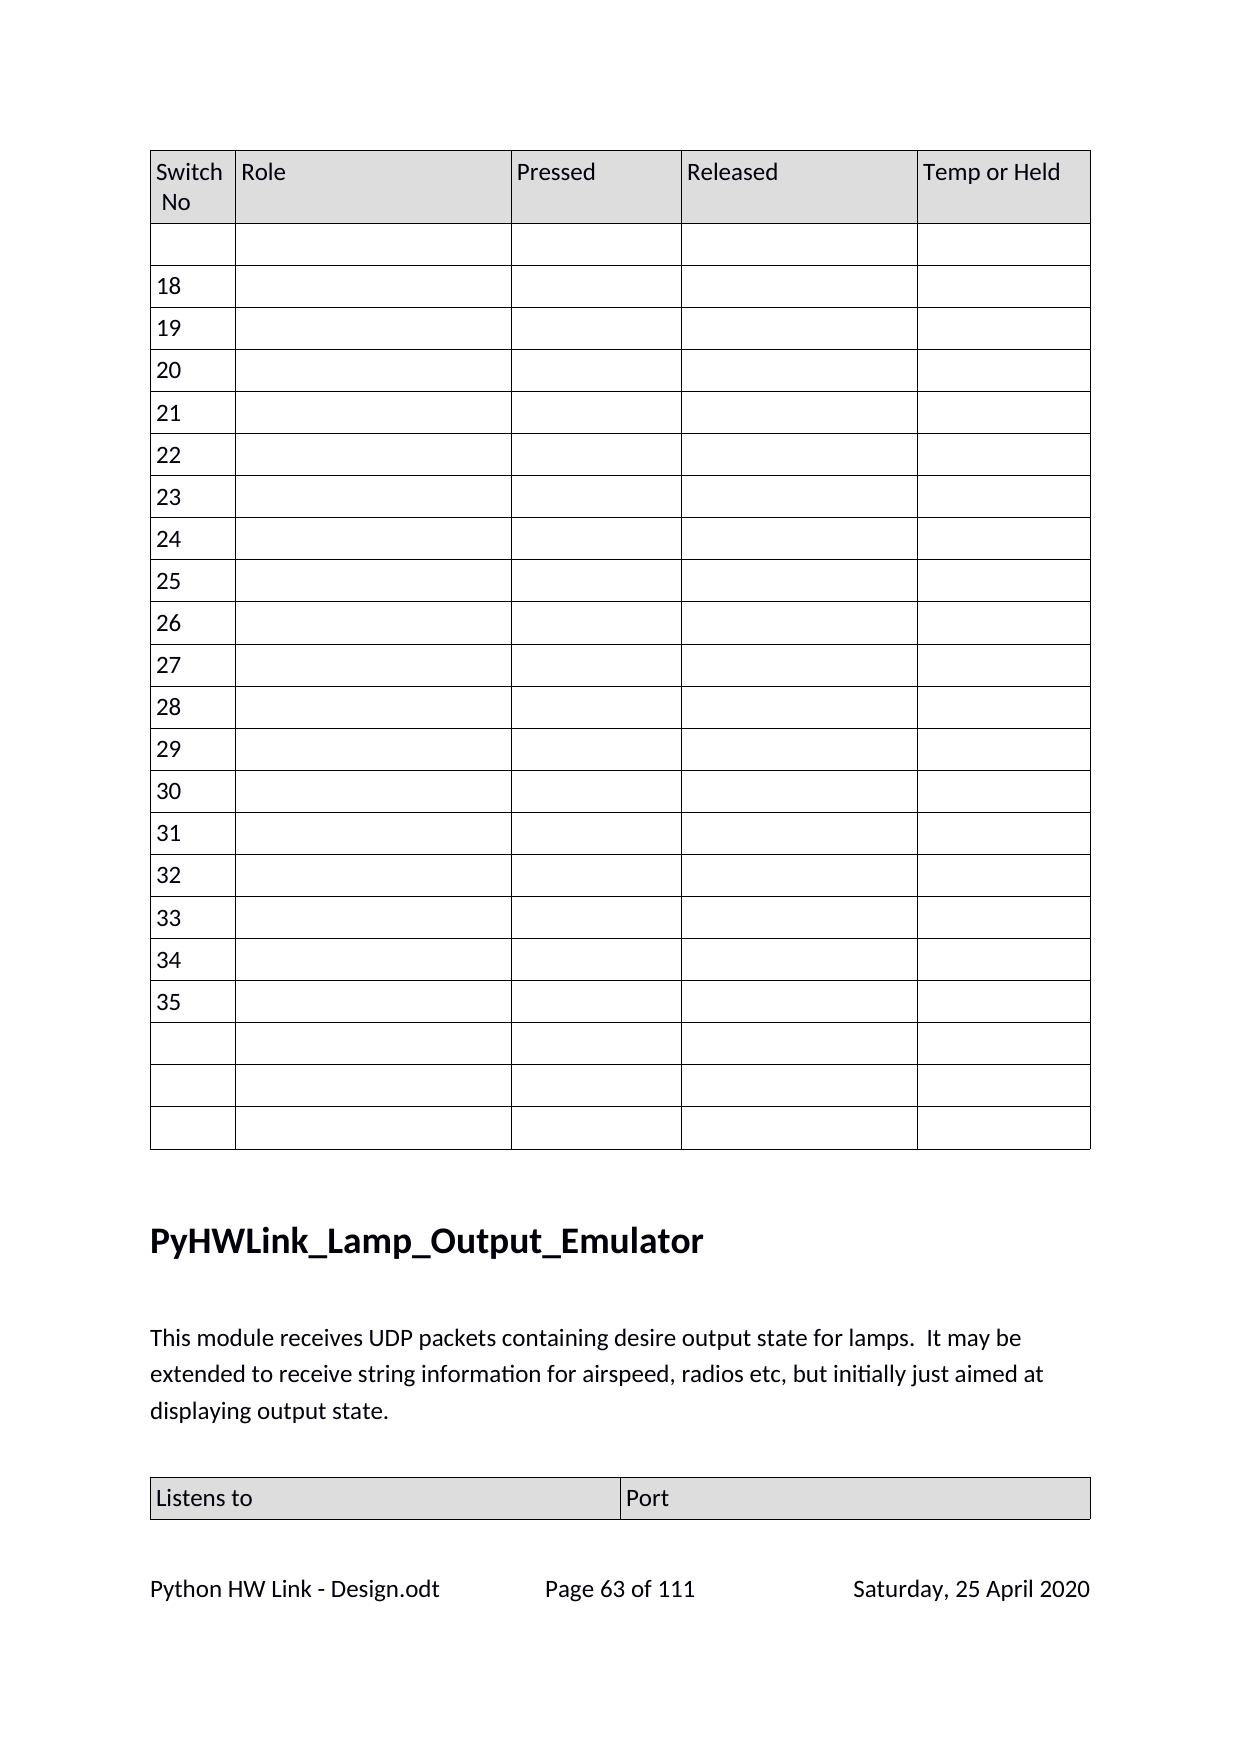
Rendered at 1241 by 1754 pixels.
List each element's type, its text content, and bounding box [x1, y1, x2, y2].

table_cell [151, 1065, 235, 1106]
table_cell [512, 687, 681, 728]
table_cell 19 [151, 308, 235, 349]
table_cell [512, 1065, 681, 1106]
table_cell 23 [151, 476, 235, 517]
table_cell [682, 224, 917, 265]
table_cell [918, 1023, 1090, 1064]
table_cell 24 [151, 518, 235, 559]
table_cell [918, 771, 1090, 812]
table_cell [682, 981, 917, 1022]
table_cell [918, 1107, 1090, 1148]
table_cell [236, 687, 511, 728]
table_cell [682, 771, 917, 812]
table_cell [918, 897, 1090, 938]
table_cell [918, 392, 1090, 433]
table_cell [512, 855, 681, 896]
table_cell 31 [151, 813, 235, 854]
table_header Temp or Held [918, 151, 1090, 223]
table_cell [918, 855, 1090, 896]
table_cell [512, 771, 681, 812]
table_cell [236, 392, 511, 433]
table_cell [682, 308, 917, 349]
table_cell [512, 813, 681, 854]
table_cell [918, 560, 1090, 601]
table_cell [918, 939, 1090, 980]
table_cell [918, 434, 1090, 475]
table_cell [236, 645, 511, 686]
table_cell 35 [151, 981, 235, 1022]
table_cell [918, 476, 1090, 517]
table_cell [236, 476, 511, 517]
table_header Port [621, 1478, 1090, 1519]
table_cell [512, 897, 681, 938]
table_cell [918, 813, 1090, 854]
table_cell [236, 813, 511, 854]
table_cell [918, 308, 1090, 349]
text This module receives UDP packets containing desire output state for lamps. It may be extended to receive string information for airspeed, radios etc, but initially just aimed at displaying output state. [150, 1322, 1090, 1426]
table_header Switch No [151, 151, 235, 223]
table_cell [512, 350, 681, 391]
table_cell [682, 645, 917, 686]
table_cell [236, 1065, 511, 1106]
table_cell 20 [151, 350, 235, 391]
table_cell [512, 981, 681, 1022]
table_cell [682, 350, 917, 391]
table_cell [236, 897, 511, 938]
table_cell [512, 266, 681, 307]
table_cell [236, 266, 511, 307]
table_cell [682, 1107, 917, 1148]
table_cell [918, 602, 1090, 643]
table_cell [236, 981, 511, 1022]
table_cell [236, 729, 511, 770]
table_cell 29 [151, 729, 235, 770]
table_cell [918, 1065, 1090, 1106]
table_cell 18 [151, 266, 235, 307]
table_cell [236, 560, 511, 601]
table_cell [682, 855, 917, 896]
table_cell [918, 224, 1090, 265]
table_cell [512, 224, 681, 265]
table_header Role [236, 151, 511, 223]
table_cell [512, 645, 681, 686]
table_cell 27 [151, 645, 235, 686]
table_cell [236, 1023, 511, 1064]
table_cell [682, 897, 917, 938]
table_cell [682, 560, 917, 601]
table_cell [512, 392, 681, 433]
table_cell [236, 1107, 511, 1148]
table_cell [682, 602, 917, 643]
table_cell [512, 434, 681, 475]
table_cell [512, 729, 681, 770]
table_cell [151, 1023, 235, 1064]
table_cell [512, 602, 681, 643]
subtitle PyHWLink_Lamp_Output_Emulator [150, 1217, 1090, 1262]
table_header Pressed [512, 151, 681, 223]
table_cell 26 [151, 602, 235, 643]
table_cell [682, 434, 917, 475]
table_cell [682, 939, 917, 980]
table_cell [236, 771, 511, 812]
table_cell [512, 1023, 681, 1064]
table_cell [918, 687, 1090, 728]
table_cell [918, 518, 1090, 559]
table_cell [236, 350, 511, 391]
table_cell [236, 518, 511, 559]
table_cell [682, 687, 917, 728]
table_cell [512, 939, 681, 980]
table_cell [512, 560, 681, 601]
table_cell [682, 476, 917, 517]
table_cell 25 [151, 560, 235, 601]
table_cell [236, 434, 511, 475]
table_cell [151, 224, 235, 265]
table_cell [682, 729, 917, 770]
table_cell 33 [151, 897, 235, 938]
table_cell [918, 645, 1090, 686]
table_cell [682, 813, 917, 854]
table_header Released [682, 151, 917, 223]
table_cell [682, 1023, 917, 1064]
table_cell [682, 518, 917, 559]
table_cell 21 [151, 392, 235, 433]
table_cell 30 [151, 771, 235, 812]
table_cell [512, 1107, 681, 1148]
table_cell [512, 308, 681, 349]
table_cell [682, 1065, 917, 1106]
table_cell [918, 981, 1090, 1022]
table_cell 22 [151, 434, 235, 475]
table_cell [151, 1107, 235, 1148]
table_cell 34 [151, 939, 235, 980]
table_cell [918, 729, 1090, 770]
table_cell 28 [151, 687, 235, 728]
table_cell [236, 602, 511, 643]
table_cell [682, 266, 917, 307]
table_cell [236, 308, 511, 349]
table_cell [918, 266, 1090, 307]
table_cell [236, 855, 511, 896]
table_cell [512, 476, 681, 517]
table_cell [918, 350, 1090, 391]
table_cell [682, 392, 917, 433]
table_cell [236, 939, 511, 980]
table_cell [512, 518, 681, 559]
table_cell [236, 224, 511, 265]
table_cell 32 [151, 855, 235, 896]
table_header Listens to [151, 1478, 620, 1519]
